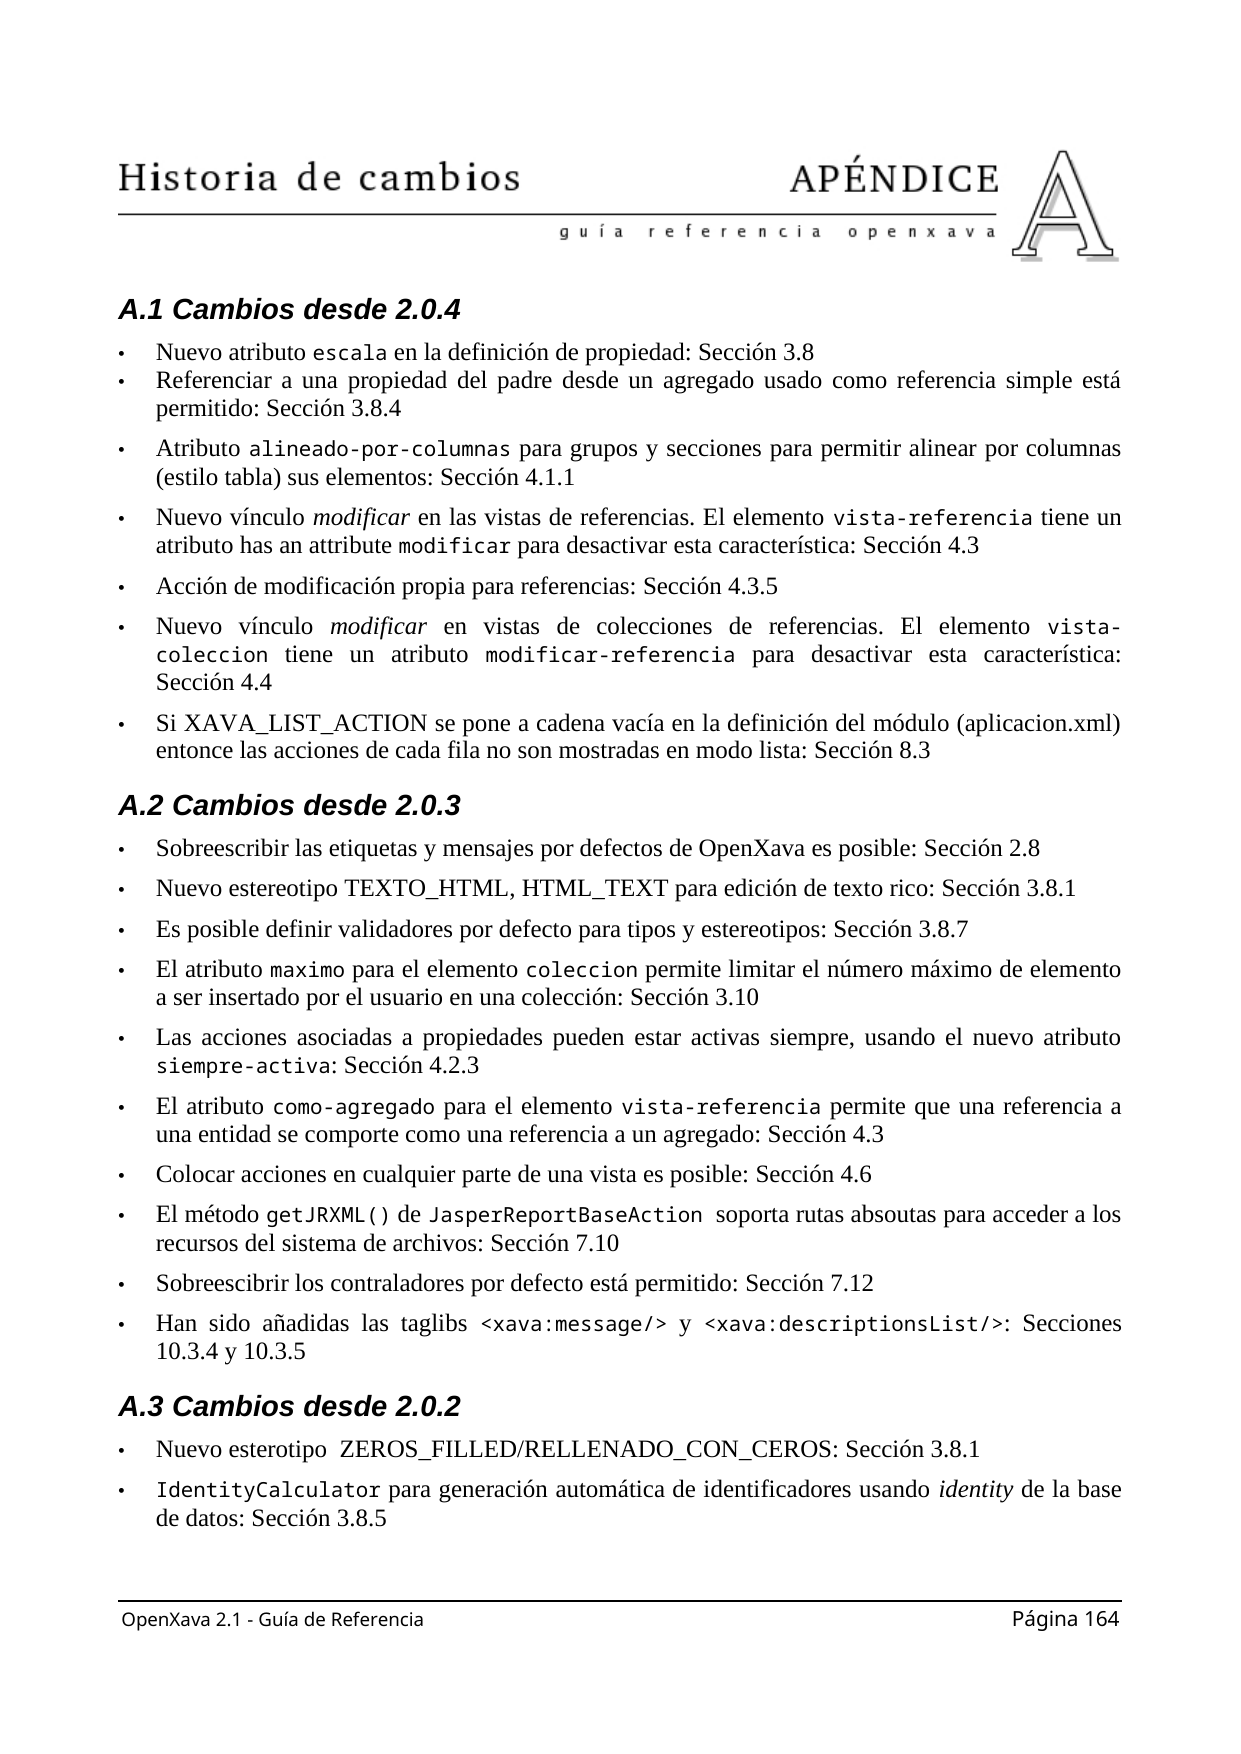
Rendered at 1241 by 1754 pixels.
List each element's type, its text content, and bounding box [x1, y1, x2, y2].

list Nuevo vínculo modificar en las vistas de referencias. El elemento vista-referencia tiene un atributo has an attribute modificar para desactivar esta característica: Sección 4.3 [118, 503, 1122, 559]
list Las acciones asociadas a propiedades pueden estar activas siempre, usando el nuevo atributo siempre-activa: Sección 4.2.3 [118, 1023, 1122, 1079]
list Si XAVA_LIST_ACTION se pone a cadena vacía en la definición del módulo (aplicacion.xml) entonce las acciones de cada fila no son mostradas en modo lista: Sección 8.3 [118, 709, 1122, 764]
list Nuevo estereotipo TEXTO_HTML, HTML_TEXT para edición de texto rico: Sección 3.8.1 [118, 874, 1122, 902]
subtitle Cambios desde 2.0.3 [118, 789, 1122, 822]
list El método getJRXML() de JasperReportBaseAction soporta rutas absoutas para acceder a los recursos del sistema de archivos: Sección 7.10 [118, 1201, 1122, 1256]
list Sobreescribir las etiquetas y mensajes por defectos de OpenXava es posible: Sección 2.8 [118, 834, 1122, 862]
subtitle Cambios desde 2.0.2 [118, 1390, 1122, 1423]
list Acción de modificación propia para referencias: Sección 4.3.5 [118, 572, 1122, 599]
list Nuevo atributo escala en la definición de propiedad: Sección 3.8 [118, 338, 1122, 367]
list Nuevo vínculo modificar en vistas de colecciones de referencias. El elemento vista-coleccion tiene un atributo modificar-referencia para desactivar esta característica: Sección 4.4 [118, 612, 1122, 696]
list Han sido añadidas las taglibs <xava:message/> y <xava:descriptionsList/>: Secciones 10.3.4 y 10.3.5 [118, 1309, 1122, 1365]
subtitle Cambios desde 2.0.4 [118, 294, 1122, 326]
picture [118, 123, 1122, 294]
subtitle Historia de cambios [118, 118, 1122, 123]
list Colocar acciones en cualquier parte de una vista es posible: Sección 4.6 [118, 1160, 1122, 1188]
list Sobreescibrir los contraladores por defecto está permitido: Sección 7.12 [118, 1269, 1122, 1297]
list Referenciar a una propiedad del padre desde un agregado usado como referencia simple está permitido: Sección 3.8.4 [118, 367, 1122, 422]
list El atributo como-agregado para el elemento vista-referencia permite que una referencia a una entidad se comporte como una referencia a un agregado: Sección 4.3 [118, 1092, 1122, 1148]
list IdentityCalculator para generación automática de identificadores usando identity de la base de datos: Sección 3.8.5 [118, 1476, 1122, 1531]
list El atributo maximo para el elemento coleccion permite limitar el número máximo de elemento a ser insertado por el usuario en una colección: Sección 3.10 [118, 955, 1122, 1011]
list Nuevo esterotipo ZEROS_FILLED/RELLENADO_CON_CEROS: Sección 3.8.1 [118, 1435, 1122, 1463]
list Es posible definir validadores por defecto para tipos y estereotipos: Sección 3.8.7 [118, 915, 1122, 942]
list Atributo alineado-por-columnas para grupos y secciones para permitir alinear por columnas (estilo tabla) sus elementos: Sección 4.1.1 [118, 434, 1122, 490]
